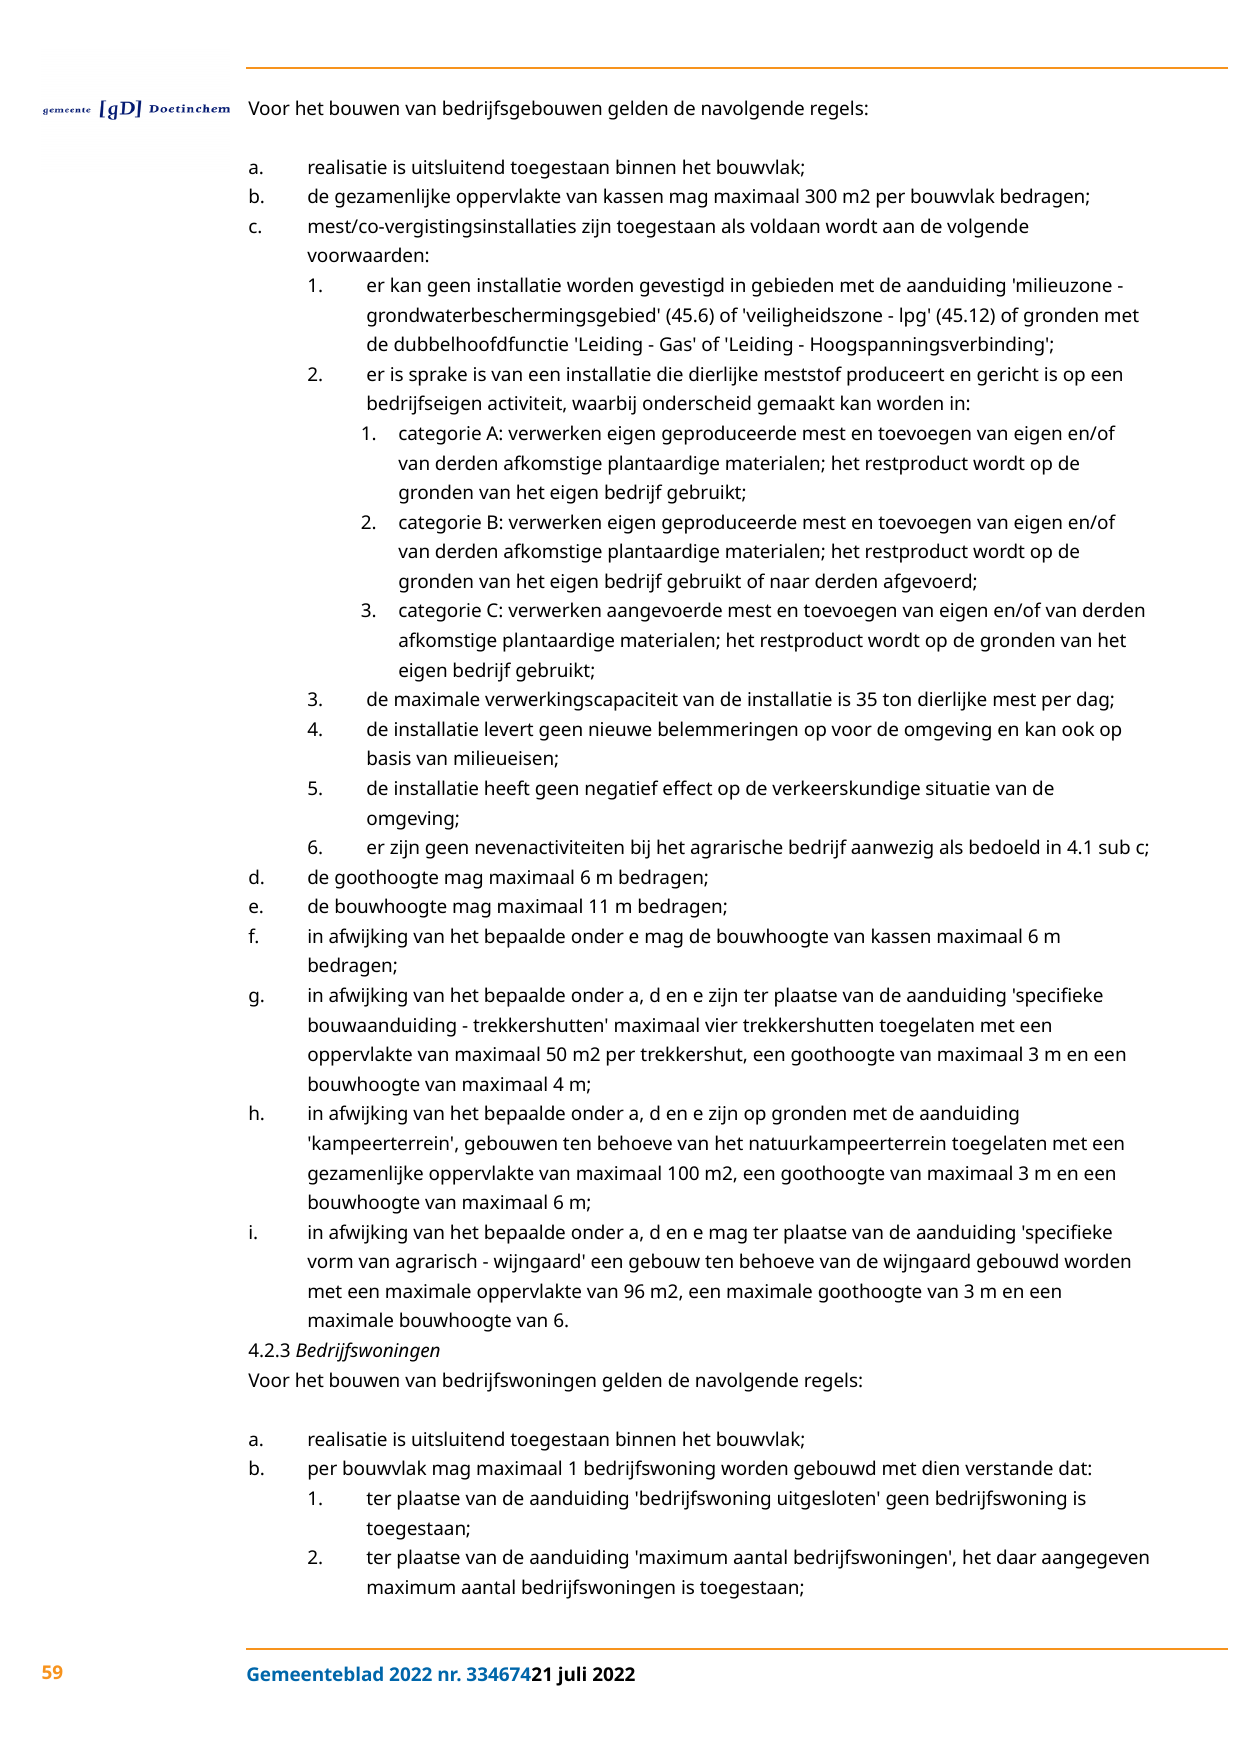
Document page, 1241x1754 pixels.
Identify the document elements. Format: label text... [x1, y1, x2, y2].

list categorie C: verwerken aangevoerde mest en toevoegen van eigen en/of van derden afkomstige plantaardige materialen; het restproduct wordt op de gronden van het eigen bedrijf gebruikt; [361, 598, 1152, 683]
list er zijn geen nevenactiviteiten bij het agrarische bedrijf aanwezig als bedoeld in 4.1 sub c; [307, 834, 1152, 860]
list de gezamenlijke oppervlakte van kassen mag maximaal 300 m2 per bouwvlak bedragen; [248, 183, 1152, 209]
list categorie A: verwerken eigen geproduceerde mest en toevoegen van eigen en/of van derden afkomstige plantaardige materialen; het restproduct wordt op de gronden van het eigen bedrijf gebruikt; [361, 420, 1152, 505]
list de maximale verwerkingscapaciteit van de installatie is 35 ton dierlijke mest per dag; [307, 686, 1152, 712]
list in afwijking van het bepaalde onder a, d en e zijn op gronden met de aanduiding 'kampeerterrein', gebouwen ten behoeve van het natuurkampeerterrein toegelaten met een gezamenlijke oppervlakte van maximaal 100 m2, een goothoogte van maximaal 3 m en een bouwhoogte van maximaal 6 m; [248, 1101, 1152, 1215]
list realisatie is uitsluitend toegestaan binnen het bouwvlak; [248, 1426, 1152, 1452]
picture [41, 47, 231, 172]
list ter plaatse van de aanduiding 'bedrijfswoning uitgesloten' geen bedrijfswoning is toegestaan; [307, 1485, 1152, 1541]
list de installatie heeft geen negatief effect op de verkeerskundige situatie van de omgeving; [307, 775, 1152, 831]
list er kan geen installatie worden gevestigd in gebieden met de aanduiding 'milieuzone - grondwaterbeschermingsgebied' (45.6) of 'veiligheidszone - lpg' (45.12) of gronden met de dubbelhoofdfunctie 'Leiding - Gas' of 'Leiding - Hoogspanningsverbinding'; [307, 272, 1152, 357]
list in afwijking van het bepaalde onder a, d en e mag ter plaatse van de aanduiding 'specifieke vorm van agrarisch - wijngaard' een gebouw ten behoeve van de wijngaard gebouwd worden met een maximale oppervlakte van 96 m2, een maximale goothoogte van 3 m en een maximale bouwhoogte van 6. [248, 1219, 1152, 1333]
list realisatie is uitsluitend toegestaan binnen het bouwvlak; [248, 154, 1152, 180]
text Voor het bouwen van bedrijfswoningen gelden de navolgende regels: [248, 1367, 1152, 1393]
list per bouwvlak mag maximaal 1 bedrijfswoning worden gebouwd met dien verstande dat: [248, 1456, 1152, 1481]
list in afwijking van het bepaalde onder a, d en e zijn ter plaatse van de aanduiding 'specifieke bouwaanduiding - trekkershutten' maximaal vier trekkershutten toegelaten met een oppervlakte van maximaal 50 m2 per trekkershut, een goothoogte van maximaal 3 m en een bouwhoogte van maximaal 4 m; [248, 982, 1152, 1097]
list in afwijking van het bepaalde onder e mag de bouwhoogte van kassen maximaal 6 m bedragen; [248, 923, 1152, 978]
list de installatie levert geen nieuwe belemmeringen op voor de omgeving en kan ook op basis van milieueisen; [307, 716, 1152, 771]
list ter plaatse van de aanduiding 'maximum aantal bedrijfswoningen', het daar aangegeven maximum aantal bedrijfswoningen is toegestaan; [307, 1544, 1152, 1600]
text Voor het bouwen van bedrijfsgebouwen gelden de navolgende regels: [248, 95, 1152, 121]
list categorie B: verwerken eigen geproduceerde mest en toevoegen van eigen en/of van derden afkomstige plantaardige materialen; het restproduct wordt op de gronden van het eigen bedrijf gebruikt of naar derden afgevoerd; [361, 509, 1152, 594]
list de goothoogte mag maximaal 6 m bedragen; [248, 864, 1152, 890]
list er is sprake is van een installatie die dierlijke meststof produceert en gericht is op een bedrijfseigen activiteit, waarbij onderscheid gemaakt kan worden in: [307, 361, 1152, 416]
list de bouwhoogte mag maximaal 11 m bedragen; [248, 893, 1152, 919]
list mest/co-vergistingsinstallaties zijn toegestaan als voldaan wordt aan de volgende voorwaarden: [248, 213, 1152, 268]
text 4.2.3 Bedrijfswoningen [248, 1337, 1152, 1363]
